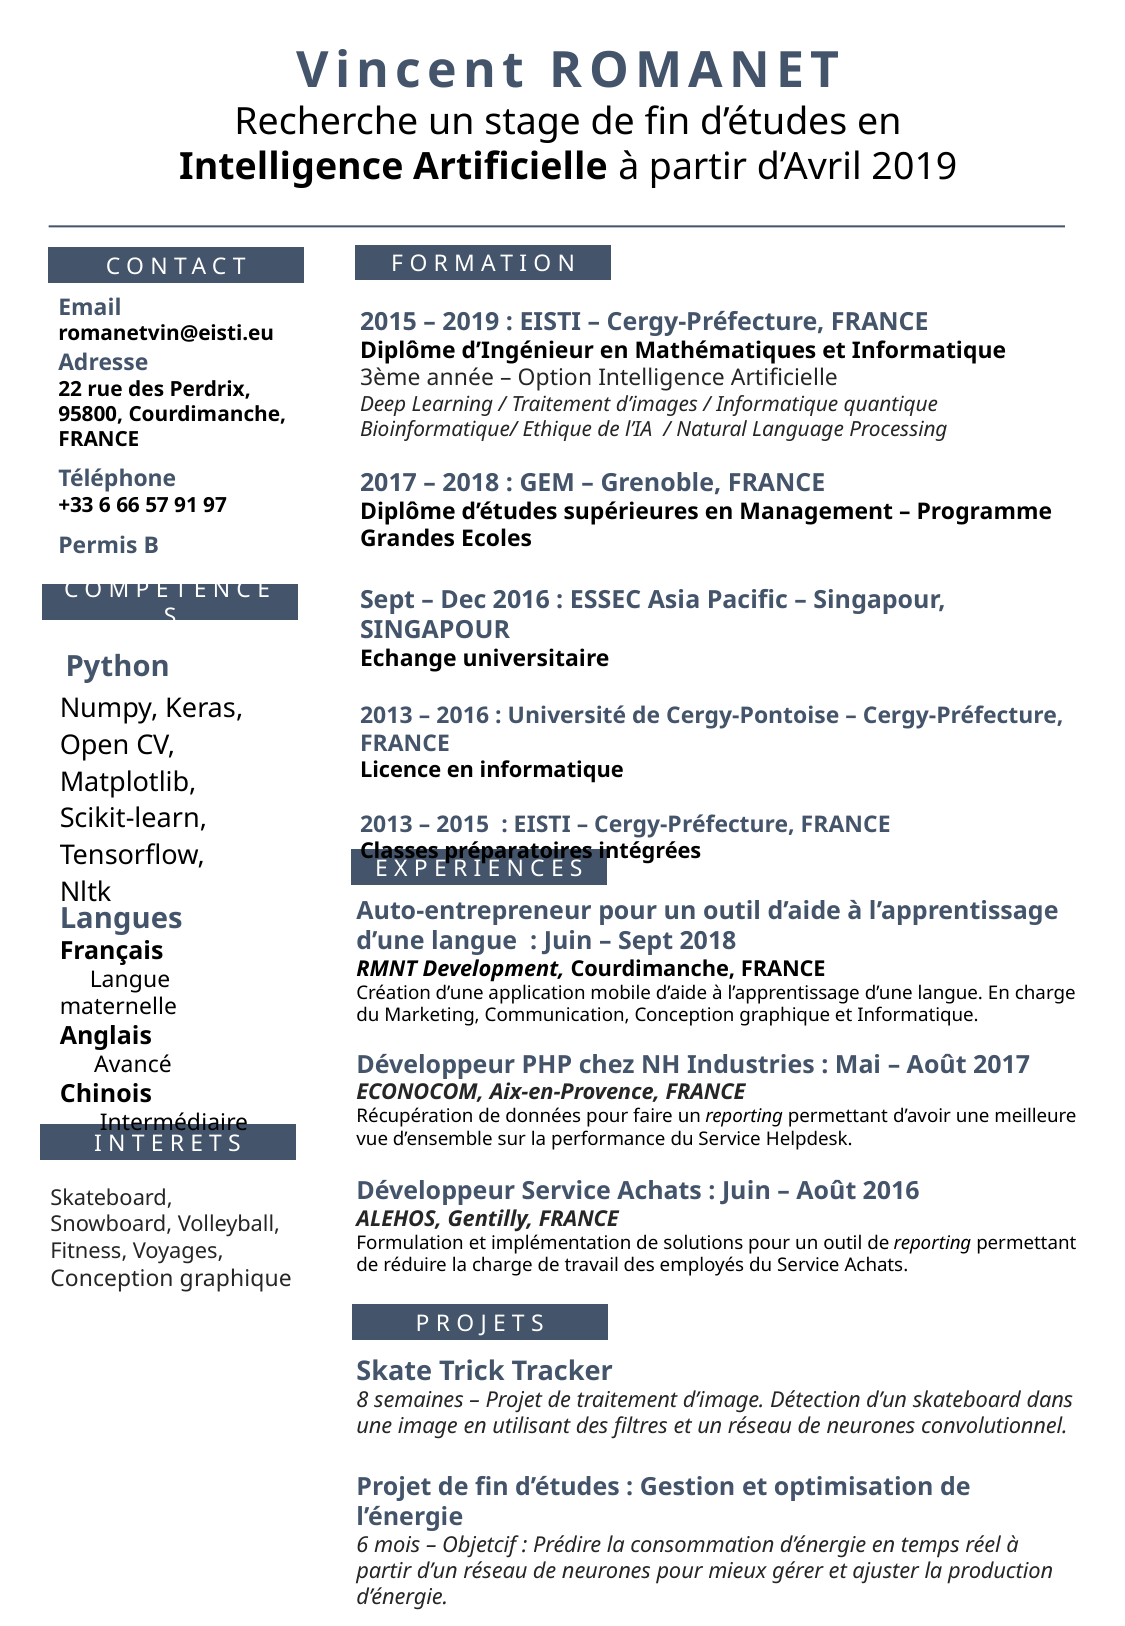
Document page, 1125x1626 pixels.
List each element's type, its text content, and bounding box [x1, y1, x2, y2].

text_box PROJETS [352, 1304, 607, 1339]
text_box Numpy, Keras, Open CV, Matplotlib, Scikit-learn, Tensorflow, Nltk [45, 681, 286, 916]
text_box Auto-entrepreneur pour un outil d’aide à l’apprentissage d’une langue : Juin – Sept 2018 RMNT Development, Courdimanche, FRANCE Création d’une application mobile d’aide à l’apprentissage d’une langue. En charge du Marketing, Communication, Conception graphique et Informatique. Développeur PHP chez NH Industries : Mai – Août 2017 ECONOCOM, Aix-en-Provence, FRANCE Récupération de données pour faire un reporting permettant d’avoir une meilleure vue d’ensemble sur la performance du Service Helpdesk. Développeur Service Achats : Juin – Août 2016 ALEHOS, Gentilly, FRANCE Formulation et implémentation de solutions pour un outil de reporting permettant de réduire la charge de travail des employés du Service Achats. [341, 886, 1095, 1301]
text_box Python [50, 640, 239, 681]
text_box INTERETS [40, 1125, 295, 1159]
text_box Email romanetvin@eisti.eu Adresse 22 rue des Perdrix, 95800, Courdimanche, FRANCE Téléphone +33 6 66 57 91 97 Permis B [43, 284, 344, 566]
text_box Vincent ROMANET Recherche un stage de fin d’études en Intelligence Artificielle à partir d’Avril 2019 [131, 29, 1005, 195]
text_box Langues Français Langue maternelle Anglais Avancé Chinois Intermédiaire [44, 840, 299, 1142]
text_box FORMATION [356, 245, 611, 280]
text_box Skate Trick Tracker 8 semaines – Projet de traitement d’image. Détection d’un skateboard dans une image en utilisant des filtres et un réseau de neurones convolutionnel. Projet de fin d’études : Gestion et optimisation de l’énergie 6 mois – Objetcif : Prédire la consommation d’énergie en temps réel à partir d’un réseau de neurones pour mieux gérer et ajuster la production d’énergie. [341, 1345, 1095, 1575]
text_box 2015 – 2019 : EISTI – Cergy-Préfecture, FRANCE Diplôme d’Ingénieur en Mathématiques et Informatique 3ème année – Option Intelligence Artificielle Deep Learning / Traitement d’images / Informatique quantique Bioinformatique/ Ethique de l’IA / Natural Language Processing 2017 – 2018 : GEM – Grenoble, FRANCE Diplôme d’études supérieures en Management – Programme Grandes Ecoles Sept – Dec 2016 : ESSEC Asia Pacific – Singapour, SINGAPOUR Echange universitaire 2013 – 2016 : Université de Cergy-Pontoise – Cergy-Préfecture, FRANCE Licence en informatique 2013 – 2015 : EISTI – Cergy-Préfecture, FRANCE Classes préparatoires intégrées [344, 297, 1099, 851]
text_box CONTACT [48, 248, 303, 282]
text_box Skateboard, Snowboard, Volleyball, Fitness, Voyages, Conception graphique [35, 1176, 315, 1324]
text_box COMPETENCES [43, 585, 298, 619]
text_box EXPERIENCES [352, 851, 606, 884]
